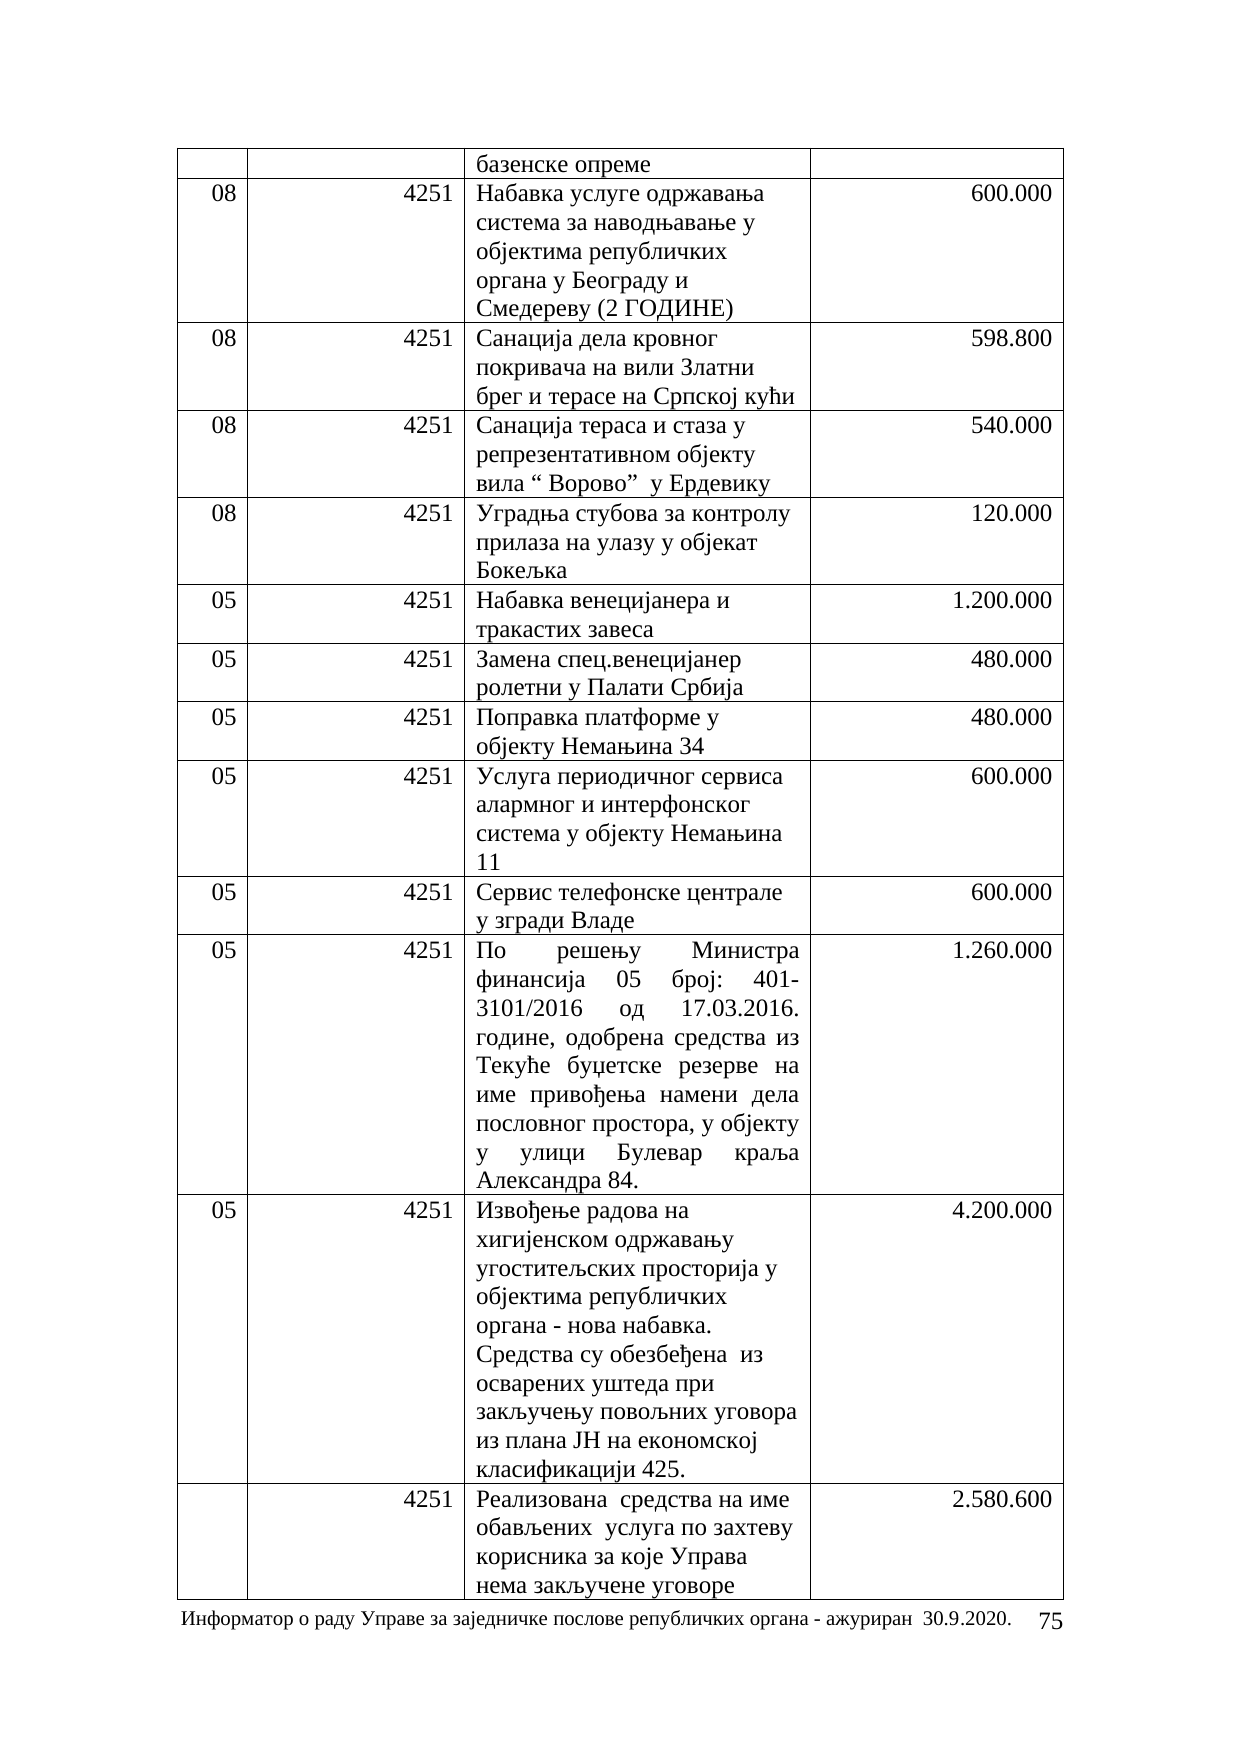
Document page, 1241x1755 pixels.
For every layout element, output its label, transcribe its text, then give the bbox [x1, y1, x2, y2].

table_cell 480.000 [811, 702, 1063, 760]
table_cell 540.000 [811, 411, 1063, 497]
table_cell Санација тераса и стаза у репрезентативном објекту вила “ Ворово” у Ердевику [465, 411, 810, 497]
table_cell 4251 [248, 644, 464, 701]
table_cell Набавка венецијанера и тракастих завеса [465, 585, 810, 643]
table_cell 08 [178, 411, 247, 497]
table_cell [178, 1484, 247, 1599]
table_cell 05 [178, 1195, 247, 1483]
table_cell 2.580.600 [811, 1484, 1063, 1599]
table_cell 05 [178, 644, 247, 701]
table_cell 05 [178, 761, 247, 876]
table_cell 05 [178, 702, 247, 760]
table_cell [248, 149, 464, 177]
table_cell Санација дела кровног покривача на вили Златни брег и терасе на Српској кући [465, 323, 810, 409]
table_cell 4251 [248, 935, 464, 1194]
table_cell 05 [178, 585, 247, 643]
table_cell 600.000 [811, 761, 1063, 876]
table_cell Набавка услуге одржавања система за наводњавање у објектима републичких органа у Београду и Смедереву (2 ГОДИНЕ) [465, 179, 810, 322]
table_cell Замена спец.венецијанер ролетни у Палати Србија [465, 644, 810, 701]
table_cell 600.000 [811, 179, 1063, 322]
table_cell базенске опреме [465, 149, 810, 177]
table_cell 4251 [248, 1484, 464, 1599]
table_cell 600.000 [811, 877, 1063, 934]
table_cell Извођење радова на хигијенском одржавању угоститељских просторија у објектима републичких органа - нова набавка. Средства су обезбеђена из осварених уштеда при закључењу повољних уговора из плана ЈН на економској класификацији 425. [465, 1195, 810, 1483]
table_cell Поправка платформе у објекту Немањина 34 [465, 702, 810, 760]
table_cell 4251 [248, 323, 464, 409]
table_cell 120.000 [811, 498, 1063, 584]
table_cell По решењу Министра финансија 05 број: 401-3101/2016 од 17.03.2016. године, одобрена средства из Текуће буџетске резерве на име привођења намени дела пословног простора, у објекту у улици Булевар краља Александра 84. [465, 935, 810, 1194]
table_cell 4251 [248, 1195, 464, 1483]
table_cell 1.260.000 [811, 935, 1063, 1194]
table_cell 4251 [248, 411, 464, 497]
table_cell 08 [178, 323, 247, 409]
table_cell [178, 149, 247, 177]
table_cell Сервис телефонске централе у згради Владе [465, 877, 810, 934]
table_cell 4251 [248, 702, 464, 760]
table_cell 4251 [248, 877, 464, 934]
table_cell Уградња стубова за контролу прилаза на улазу у објекат Бокељка [465, 498, 810, 584]
table_cell 08 [178, 498, 247, 584]
table_cell 480.000 [811, 644, 1063, 701]
table_cell 05 [178, 935, 247, 1194]
table_cell 598.800 [811, 323, 1063, 409]
table_cell 4251 [248, 179, 464, 322]
table_cell Реализована средства на име обављених услуга по захтеву корисника за које Управа нема закључене уговоре [465, 1484, 810, 1599]
table_cell Услуга периодичног сервиса алармног и интерфонског система у објекту Немањина 11 [465, 761, 810, 876]
table_cell 1.200.000 [811, 585, 1063, 643]
table_cell 4251 [248, 498, 464, 584]
table_cell 4.200.000 [811, 1195, 1063, 1483]
table_cell 05 [178, 877, 247, 934]
table_cell 08 [178, 179, 247, 322]
table_cell 4251 [248, 761, 464, 876]
table_cell [811, 149, 1063, 177]
table_cell 4251 [248, 585, 464, 643]
